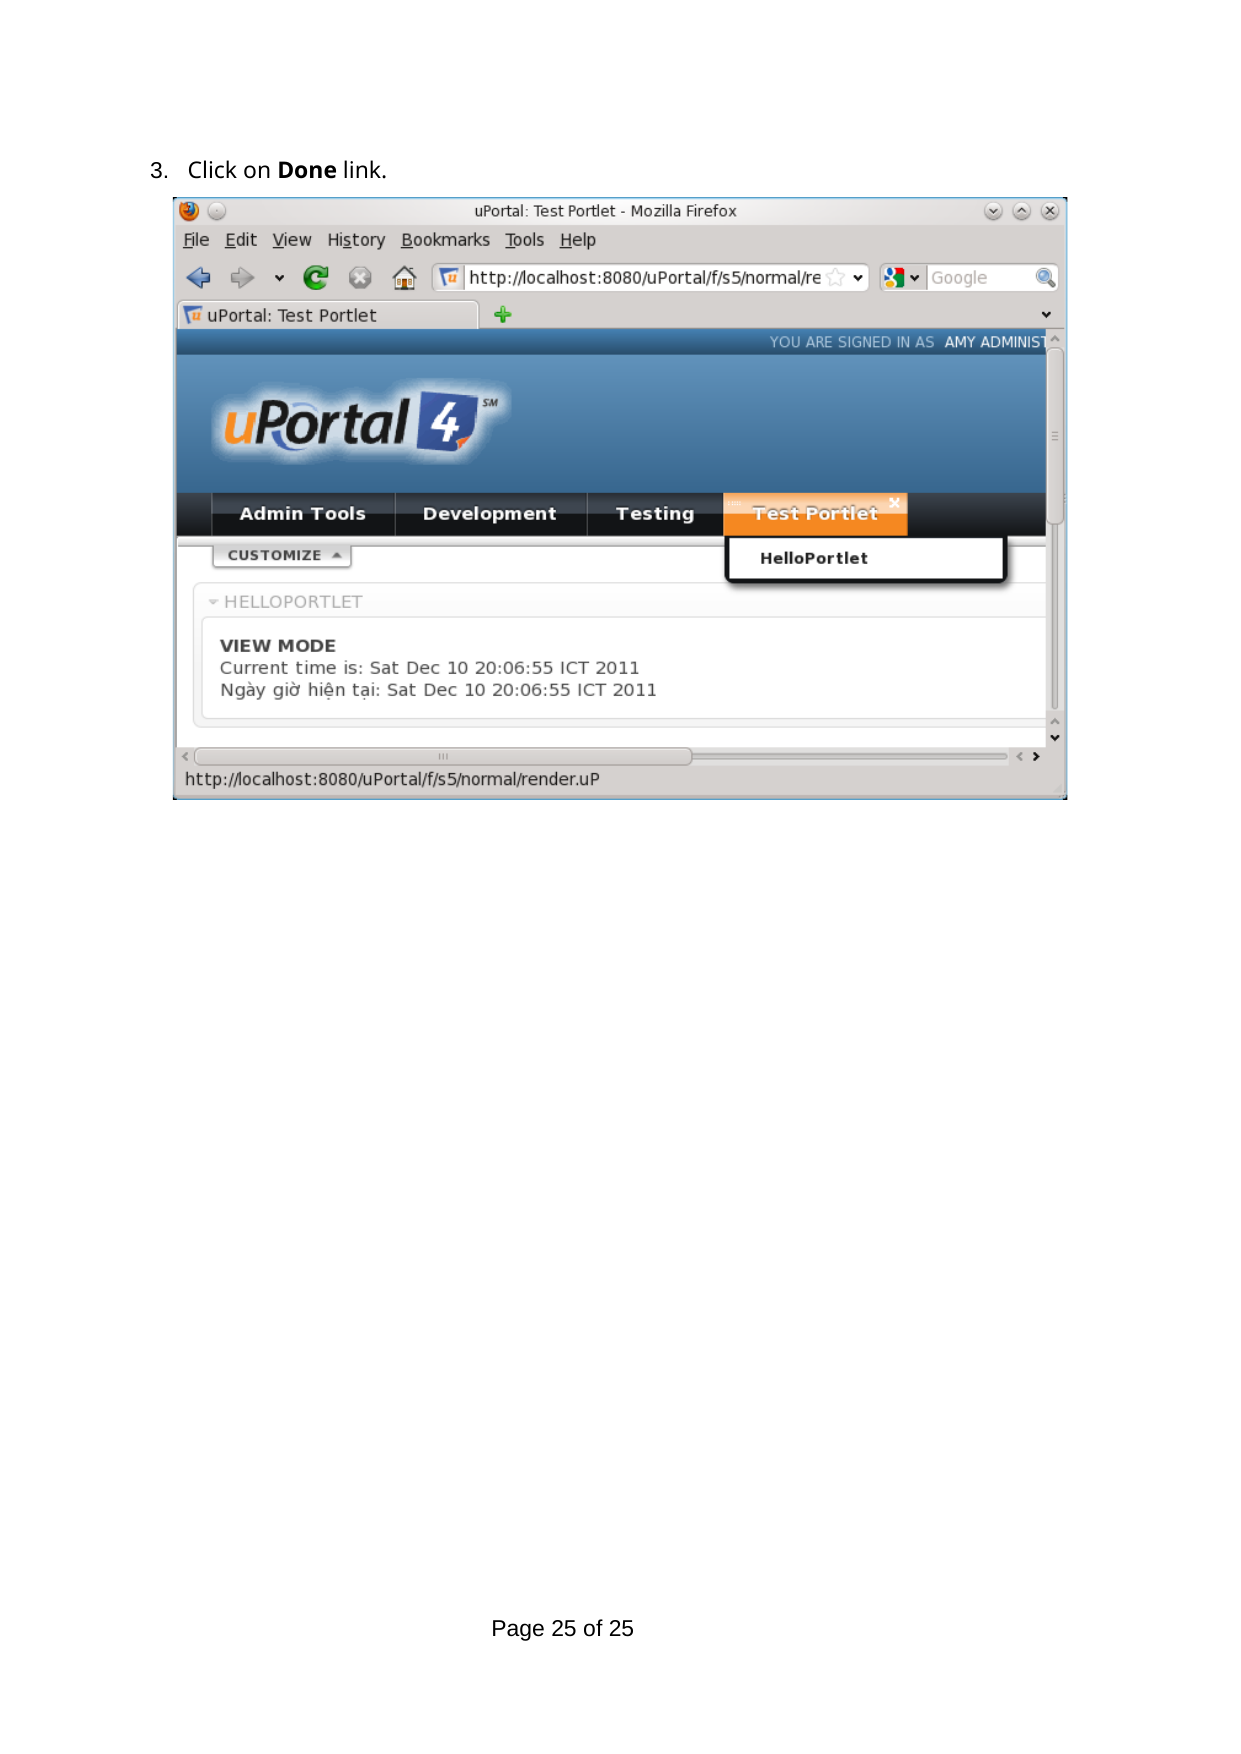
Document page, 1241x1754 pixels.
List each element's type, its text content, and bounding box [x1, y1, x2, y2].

picture [172, 197, 1068, 800]
subtitle Click on Done link. [150, 154, 1128, 185]
